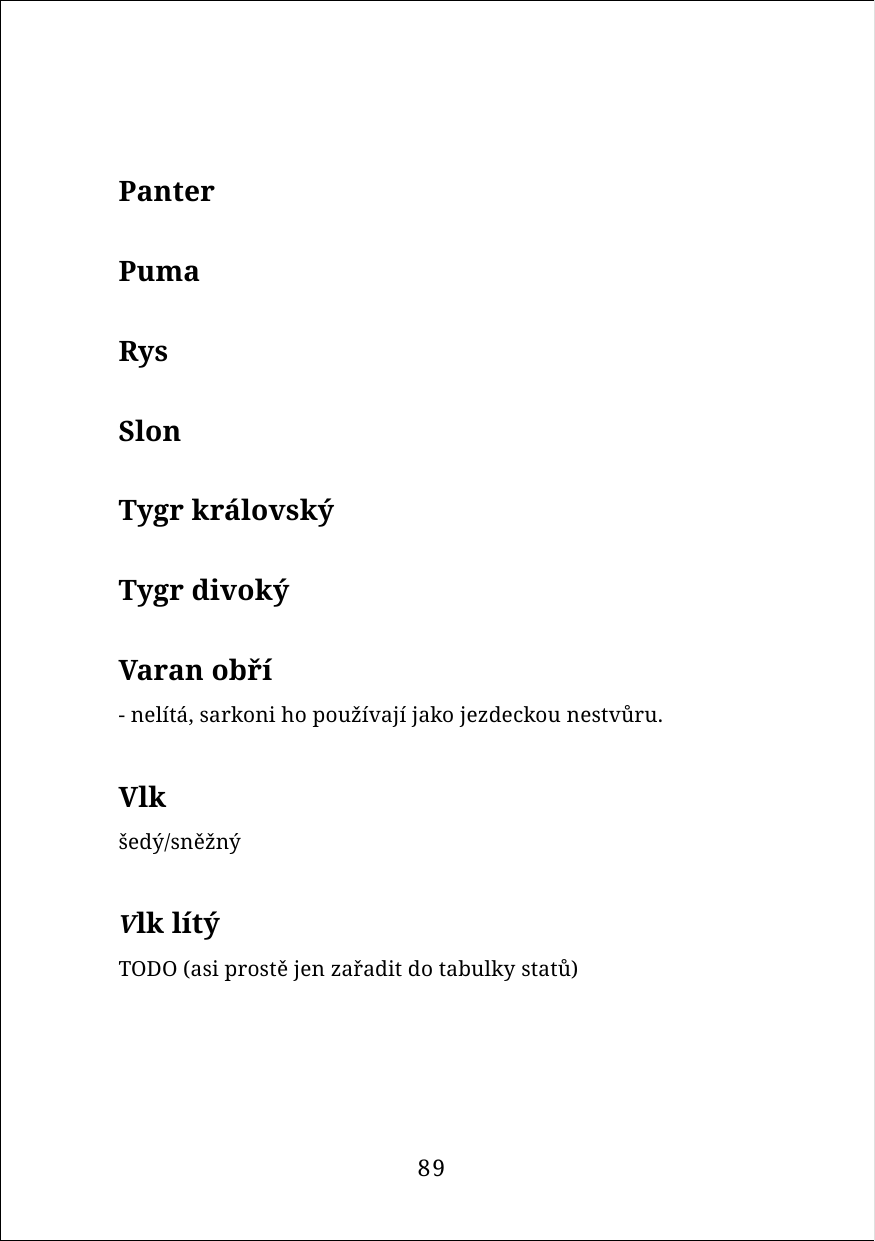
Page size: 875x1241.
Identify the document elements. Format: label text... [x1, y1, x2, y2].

text šedý/sněžný [118, 827, 756, 855]
subtitle Slon [118, 411, 756, 449]
text TODO (asi prostě jen zařadit do tabulky statů) [118, 954, 756, 982]
subtitle Varan obří [118, 650, 756, 688]
subtitle Panter [118, 172, 756, 210]
subtitle Vlk [118, 777, 756, 815]
subtitle Tygr královský [118, 491, 756, 529]
subtitle Tygr divoký [118, 570, 756, 608]
subtitle Puma [118, 251, 756, 290]
text - nelítá, sarkoni ho používají jako jezdeckou nestvůru. [118, 700, 756, 728]
subtitle Rys [118, 331, 756, 369]
subtitle Vlk lítý [118, 904, 756, 942]
